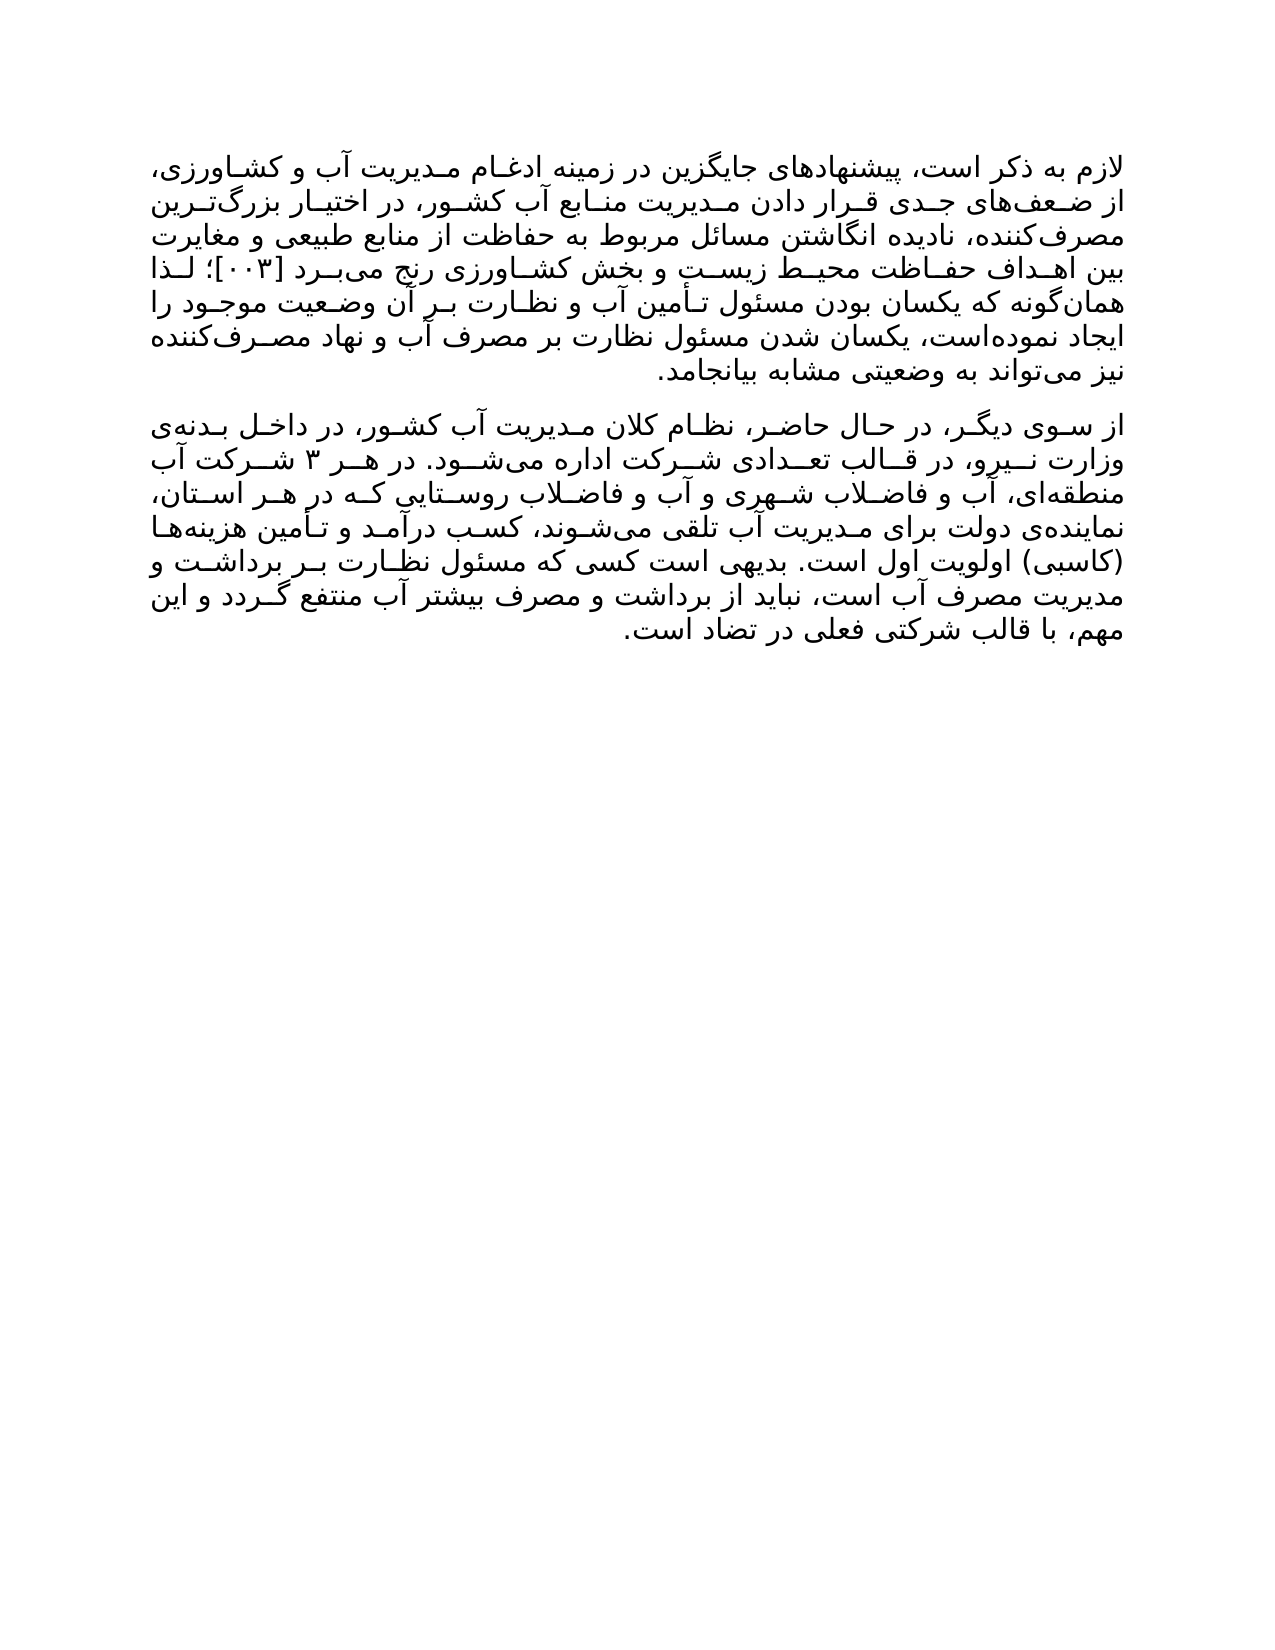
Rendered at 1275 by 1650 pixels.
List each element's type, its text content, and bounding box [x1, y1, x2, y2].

text از سوی دیگر، در حال حاضر، نظام کلان مدیریت آب کشور، در داخل بدنه‌ی وزارت نیرو، در قالب تعدادی شرکت اداره می‌شود. در هر ۳ شرکت آب منطقه‌ای، آب و فاضلاب شهری و آب و فاضلاب روستایی که در هر استان، نماینده‌ی دولت برای مدیریت آب تلقی می‌شوند، کسب درآمد و تأمین هزینه‌ها (کاسبی) اولویت اول است. بدیهی است کسی که مسئول نظارت بر برداشت و مدیریت مصرف آب است، نباید از برداشت و مصرف بیشتر آب منتفع گردد و این مهم، با قالب شرکتی فعلی در تضاد است. [150, 408, 1125, 646]
text لازم به ذکر است، پیشنهادهای جایگزین در زمینه ادغام مدیریت آب و کشاورزی، از ضعف‌های جدی قرار دادن مدیریت منابع آب كشور، در اختیار بزرگ‌ترین مصرف‌كننده، نادیده انگاشتن مسائل مربوط به حفاظت از منابع طبیعی و مغایرت بین اهداف حفاظت محیط زیست و بخش كشاورزی رنج می‌برد [۰۰۳]؛ لذا همان‌گونه که یکسان بودن مسئول تأمین آب و نظارت بر آن وضعیت موجود را ایجاد نموده‌است، یکسان شدن مسئول نظارت بر مصرف آب و نهاد مصرف‌کننده نیز می‌تواند به وضعیتی مشابه بیانجامد. [150, 150, 1125, 388]
